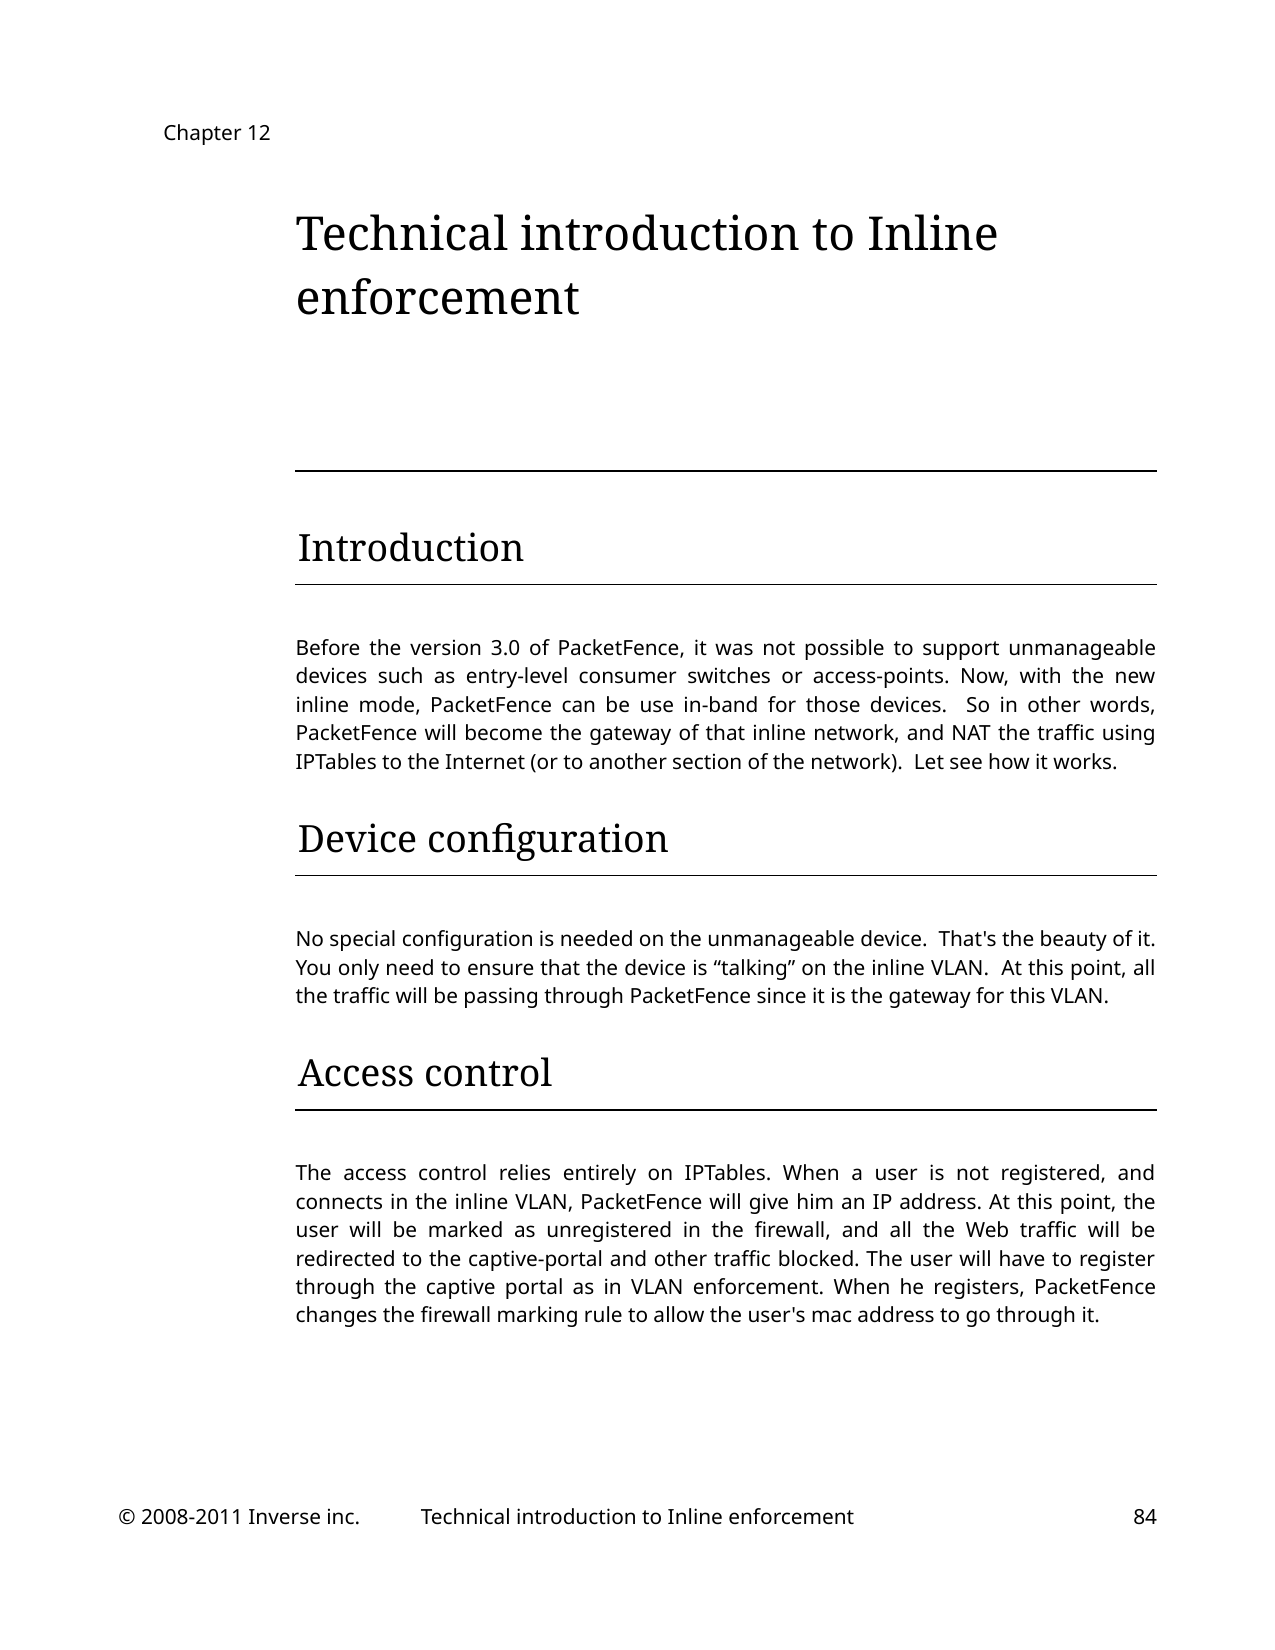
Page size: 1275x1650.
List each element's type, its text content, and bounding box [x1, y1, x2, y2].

subtitle Introduction [295, 521, 1157, 584]
subtitle Access control [295, 1047, 1157, 1109]
text The access control relies entirely on IPTables. When a user is not registered, and connects in the inline VLAN, PacketFence will give him an IP address. At this point, the user will be marked as unregistered in the firewall, and all the Web traffic will be redirected to the captive-portal and other traffic blocked. The user will have to register through the captive portal as in VLAN enforcement. When he registers, PacketFence changes the firewall marking rule to allow the user's mac address to go through it. [295, 1158, 1157, 1329]
text No special configuration is needed on the unmanageable device. That's the beauty of it. You only need to ensure that the device is “talking” on the inline VLAN. At this point, all the traffic will be passing through PacketFence since it is the gateway for this VLAN. [295, 924, 1157, 1009]
subtitle Technical introduction to Inline enforcement [295, 201, 1157, 470]
subtitle Device configuration [295, 812, 1157, 875]
text Before the version 3.0 of PacketFence, it was not possible to support unmanageable devices such as entry-level consumer switches or access-points. Now, with the new inline mode, PacketFence can be use in-band for those devices. So in other words, PacketFence will become the gateway of that inline network, and NAT the traffic using IPTables to the Internet (or to another section of the network). Let see how it works. [295, 633, 1157, 775]
